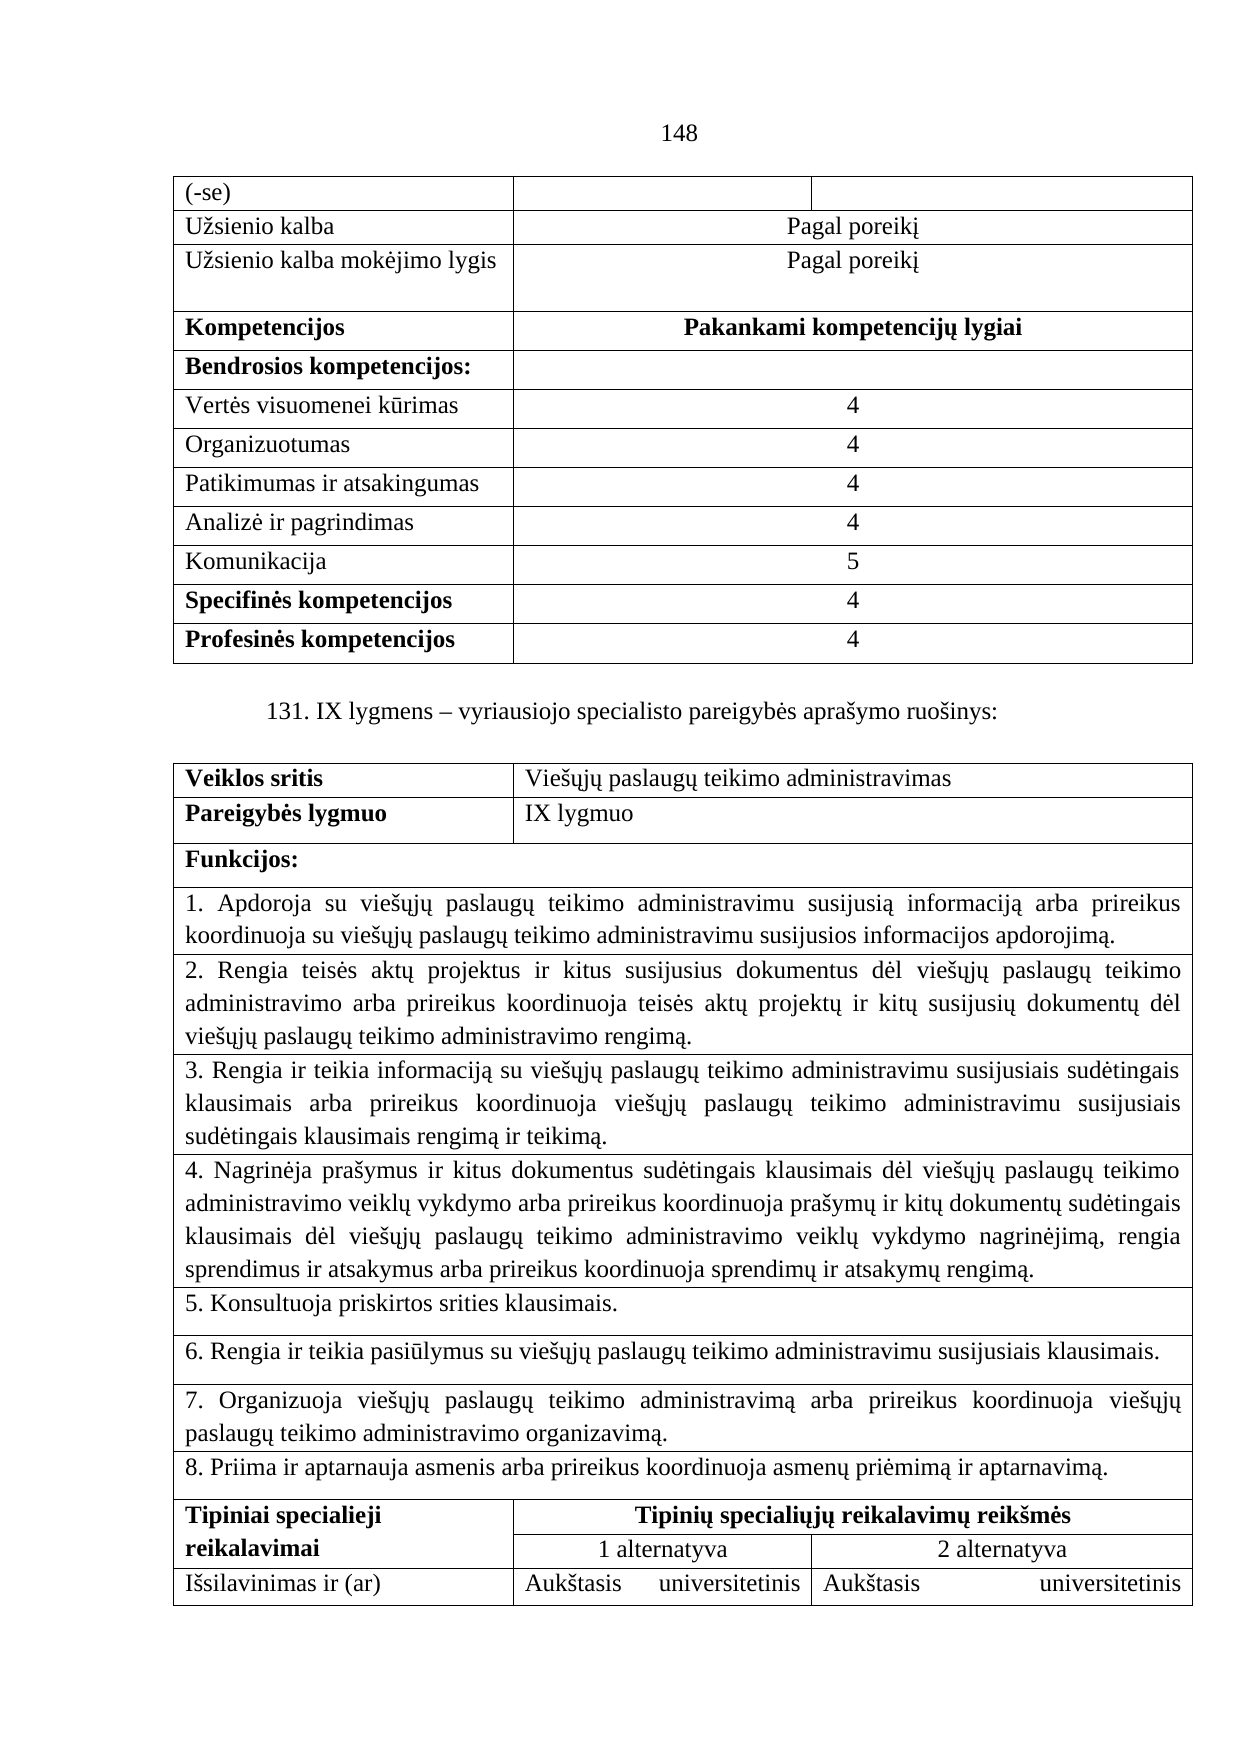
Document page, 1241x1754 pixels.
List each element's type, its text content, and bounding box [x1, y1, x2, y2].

table_cell Tipinių specialiųjų reikalavimų reikšmės [514, 1500, 1192, 1533]
table_cell Patikimumas ir atsakingumas [174, 468, 513, 506]
text 131. IX lygmens – vyriausiojo specialisto pareigybės aprašymo ruošinys: [177, 696, 1181, 725]
table_cell Pagal poreikį [514, 245, 1192, 311]
table_cell 1. Apdoroja su viešųjų paslaugų teikimo administravimu susijusią informaciją arba prireikus koordinuoja su viešųjų paslaugų teikimo administravimu susijusios informacijos apdorojimą. [174, 888, 1192, 954]
table_cell Komunikacija [174, 546, 513, 584]
table_cell Užsienio kalba mokėjimo lygis [174, 245, 513, 311]
table_cell 4 [514, 585, 1192, 623]
table_cell [812, 177, 1192, 210]
table_cell Analizė ir pagrindimas [174, 507, 513, 545]
table_cell 3. Rengia ir teikia informaciją su viešųjų paslaugų teikimo administravimu susijusiais sudėtingais klausimais arba prireikus koordinuoja viešųjų paslaugų teikimo administravimu susijusiais sudėtingais klausimais rengimą ir teikimą. [174, 1055, 1192, 1154]
table_cell 4. Nagrinėja prašymus ir kitus dokumentus sudėtingais klausimais dėl viešųjų paslaugų teikimo administravimo veiklų vykdymo arba prireikus koordinuoja prašymų ir kitų dokumentų sudėtingais klausimais dėl viešųjų paslaugų teikimo administravimo veiklų vykdymo nagrinėjimą, rengia sprendimus ir atsakymus arba prireikus koordinuoja sprendimų ir atsakymų rengimą. [174, 1155, 1192, 1287]
table_cell 6. Rengia ir teikia pasiūlymus su viešųjų paslaugų teikimo administravimu susijusiais klausimais. [174, 1336, 1192, 1384]
table_cell 1 alternatyva [514, 1535, 811, 1567]
table_cell Pagal poreikį [514, 211, 1192, 244]
table_cell [514, 351, 1192, 389]
table_cell 4 [514, 429, 1192, 467]
table_cell Kompetencijos [174, 312, 513, 350]
table_cell 4 [514, 624, 1192, 662]
table_cell Aukštasis universitetinis [812, 1569, 1192, 1605]
table_cell IX lygmuo [514, 798, 1192, 843]
table_cell Specifinės kompetencijos [174, 585, 513, 623]
table_cell 5 [514, 546, 1192, 584]
table_cell Vertės visuomenei kūrimas [174, 390, 513, 428]
table_cell Pakankami kompetencijų lygiai [514, 312, 1192, 350]
table_cell 2 alternatyva [812, 1535, 1192, 1567]
table_cell Pareigybės lygmuo [174, 798, 513, 843]
table_cell Aukštasis universitetinis [514, 1569, 811, 1605]
table_cell 7. Organizuoja viešųjų paslaugų teikimo administravimą arba prireikus koordinuoja viešųjų paslaugų teikimo administravimo organizavimą. [174, 1385, 1192, 1451]
table_cell Organizuotumas [174, 429, 513, 467]
table_cell [514, 177, 811, 210]
table_cell Užsienio kalba [174, 211, 513, 244]
table_cell Bendrosios kompetencijos: [174, 351, 513, 389]
table_cell Profesinės kompetencijos [174, 624, 513, 662]
table_cell Tipiniai specialieji reikalavimai [174, 1500, 513, 1567]
table_header Veiklos sritis [174, 764, 513, 797]
table_cell 4 [514, 390, 1192, 428]
table_cell (-se) [174, 177, 513, 210]
table_header Viešųjų paslaugų teikimo administravimas [514, 764, 1192, 797]
table_cell 4 [514, 468, 1192, 506]
table_cell 4 [514, 507, 1192, 545]
table_cell 8. Priima ir aptarnauja asmenis arba prireikus koordinuoja asmenų priėmimą ir aptarnavimą. [174, 1452, 1192, 1499]
table_cell 2. Rengia teisės aktų projektus ir kitus susijusius dokumentus dėl viešųjų paslaugų teikimo administravimo arba prireikus koordinuoja teisės aktų projektų ir kitų susijusių dokumentų dėl viešųjų paslaugų teikimo administravimo rengimą. [174, 955, 1192, 1054]
table_cell 5. Konsultuoja priskirtos srities klausimais. [174, 1288, 1192, 1335]
table_cell Išsilavinimas ir (ar) [174, 1569, 513, 1605]
table_cell Funkcijos: [174, 844, 1192, 887]
